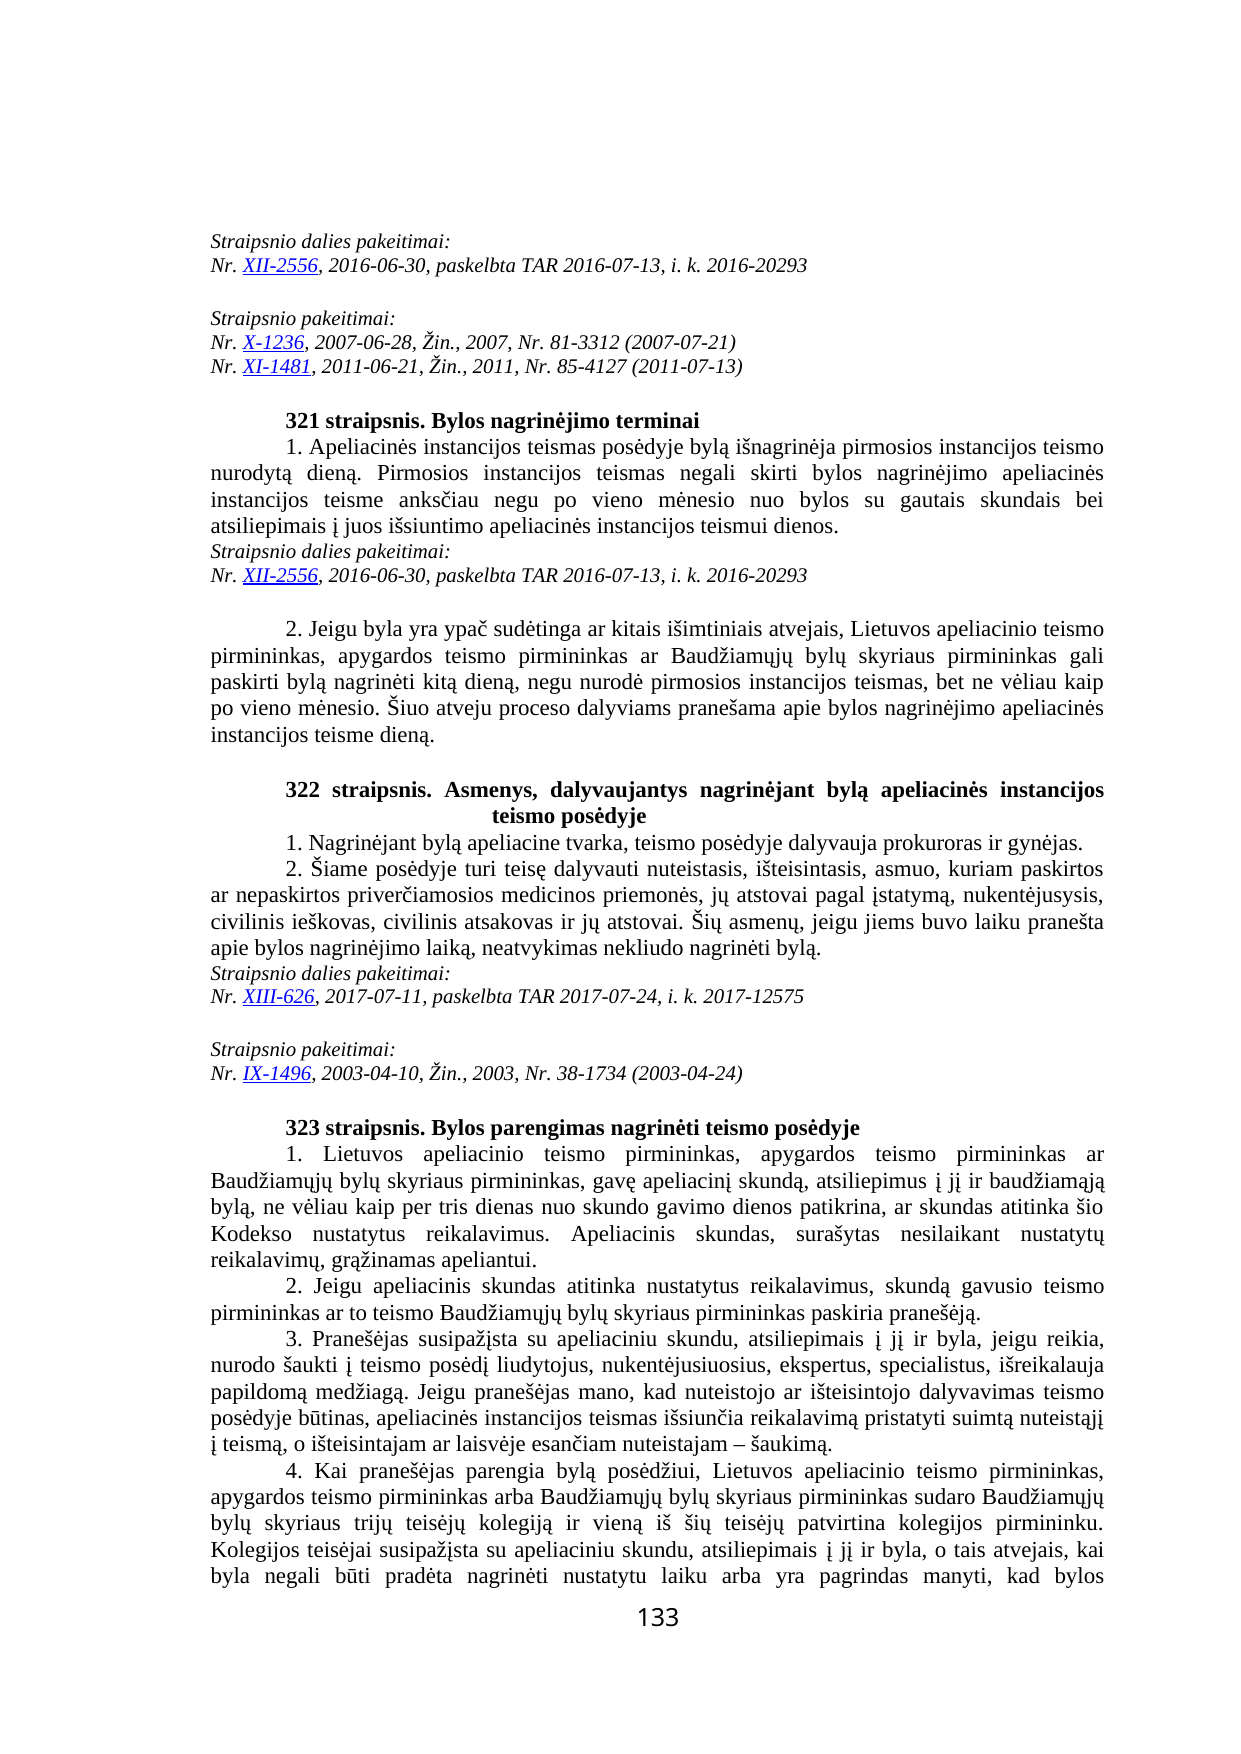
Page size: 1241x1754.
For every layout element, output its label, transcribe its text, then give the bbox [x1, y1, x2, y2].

text Nr. XI-1481, 2011-06-21, Žin., 2011, Nr. 85-4127 (2011-07-13) [210, 354, 1105, 378]
text Nr. XII-2556, 2016-06-30, paskelbta TAR 2016-07-13, i. k. 2016-20293 [210, 253, 1105, 277]
text Straipsnio dalies pakeitimai: [210, 538, 1105, 563]
text Straipsnio pakeitimai: [210, 306, 1105, 330]
text 2. Jeigu byla yra ypač sudėtinga ar kitais išimtiniais atvejais, Lietuvos apeliacinio teismo pirmininkas, apygardos teismo pirmininkas ar Baudžiamųjų bylų skyriaus pirmininkas gali paskirti bylą nagrinėti kitą dieną, negu nurodė pirmosios instancijos teismas, bet ne vėliau kaip po vieno mėnesio. Šiuo atveju proceso dalyviams pranešama apie bylos nagrinėjimo apeliacinės instancijos teisme dieną. [210, 615, 1105, 747]
text 1. Nagrinėjant bylą apeliacine tvarka, teismo posėdyje dalyvauja prokuroras ir gynėjas. [210, 829, 1105, 855]
text Nr. X-1236, 2007-06-28, Žin., 2007, Nr. 81-3312 (2007-07-21) [210, 330, 1105, 354]
text Nr. XII-2556, 2016-06-30, paskelbta TAR 2016-07-13, i. k. 2016-20293 [210, 563, 1105, 587]
text Nr. IX-1496, 2003-04-10, Žin., 2003, Nr. 38-1734 (2003-04-24) [210, 1061, 1105, 1085]
text 323 straipsnis. Bylos parengimas nagrinėti teismo posėdyje [210, 1114, 1105, 1141]
text Straipsnio dalies pakeitimai: [210, 229, 1105, 253]
text 3. Pranešėjas susipažįsta su apeliaciniu skundu, atsiliepimais į jį ir byla, jeigu reikia, nurodo šaukti į teismo posėdį liudytojus, nukentėjusiuosius, ekspertus, specialistus, išreikalauja papildomą medžiagą. Jeigu pranešėjas mano, kad nuteistojo ar išteisintojo dalyvavimas teismo posėdyje būtinas, apeliacinės instancijos teismas išsiunčia reikalavimą pristatyti suimtą nuteistąjį į teismą, o išteisintajam ar laisvėje esančiam nuteistajam – šaukimą. [210, 1325, 1105, 1457]
text 2. Šiame posėdyje turi teisę dalyvauti nuteistasis, išteisintasis, asmuo, kuriam paskirtos ar nepaskirtos priverčiamosios medicinos priemonės, jų atstovai pagal įstatymą, nukentėjusysis, civilinis ieškovas, civilinis atsakovas ir jų atstovai. Šių asmenų, jeigu jiems buvo laiku pranešta apie bylos nagrinėjimo laiką, neatvykimas nekliudo nagrinėti bylą. [210, 855, 1105, 960]
text 1. Apeliacinės instancijos teismas posėdyje bylą išnagrinėja pirmosios instancijos teismo nurodytą dieną. Pirmosios instancijos teismas negali skirti bylos nagrinėjimo apeliacinės instancijos teisme anksčiau negu po vieno mėnesio nuo bylos su gautais skundais bei atsiliepimais į juos išsiuntimo apeliacinės instancijos teismui dienos. [210, 433, 1105, 538]
text 2. Jeigu apeliacinis skundas atitinka nustatytus reikalavimus, skundą gavusio teismo pirmininkas ar to teismo Baudžiamųjų bylų skyriaus pirmininkas paskiria pranešėją. [210, 1272, 1105, 1325]
text 322 straipsnis. Asmenys, dalyvaujantys nagrinėjant bylą apeliacinės instancijos teismo posėdyje [285, 776, 1105, 829]
text 4. Kai pranešėjas parengia bylą posėdžiui, Lietuvos apeliacinio teismo pirmininkas, apygardos teismo pirmininkas arba Baudžiamųjų bylų skyriaus pirmininkas sudaro Baudžiamųjų bylų skyriaus trijų teisėjų kolegiją ir vieną iš šių teisėjų patvirtina kolegijos pirmininku. Kolegijos teisėjai susipažįsta su apeliaciniu skundu, atsiliepimais į jį ir byla, o tais atvejais, kai byla negali būti pradėta nagrinėti nustatytu laiku arba yra pagrindas manyti, kad bylos [210, 1457, 1105, 1588]
text 1. Lietuvos apeliacinio teismo pirmininkas, apygardos teismo pirmininkas ar Baudžiamųjų bylų skyriaus pirmininkas, gavę apeliacinį skundą, atsiliepimus į jį ir baudžiamąją bylą, ne vėliau kaip per tris dienas nuo skundo gavimo dienos patikrina, ar skundas atitinka šio Kodekso nustatytus reikalavimus. Apeliacinis skundas, surašytas nesilaikant nustatytų reikalavimų, grąžinamas apeliantui. [210, 1141, 1105, 1272]
text Nr. XIII-626, 2017-07-11, paskelbta TAR 2017-07-24, i. k. 2017-12575 [210, 984, 1105, 1008]
text 321 straipsnis. Bylos nagrinėjimo terminai [210, 407, 1105, 433]
text Straipsnio dalies pakeitimai: [210, 960, 1105, 984]
text Straipsnio pakeitimai: [210, 1037, 1105, 1061]
